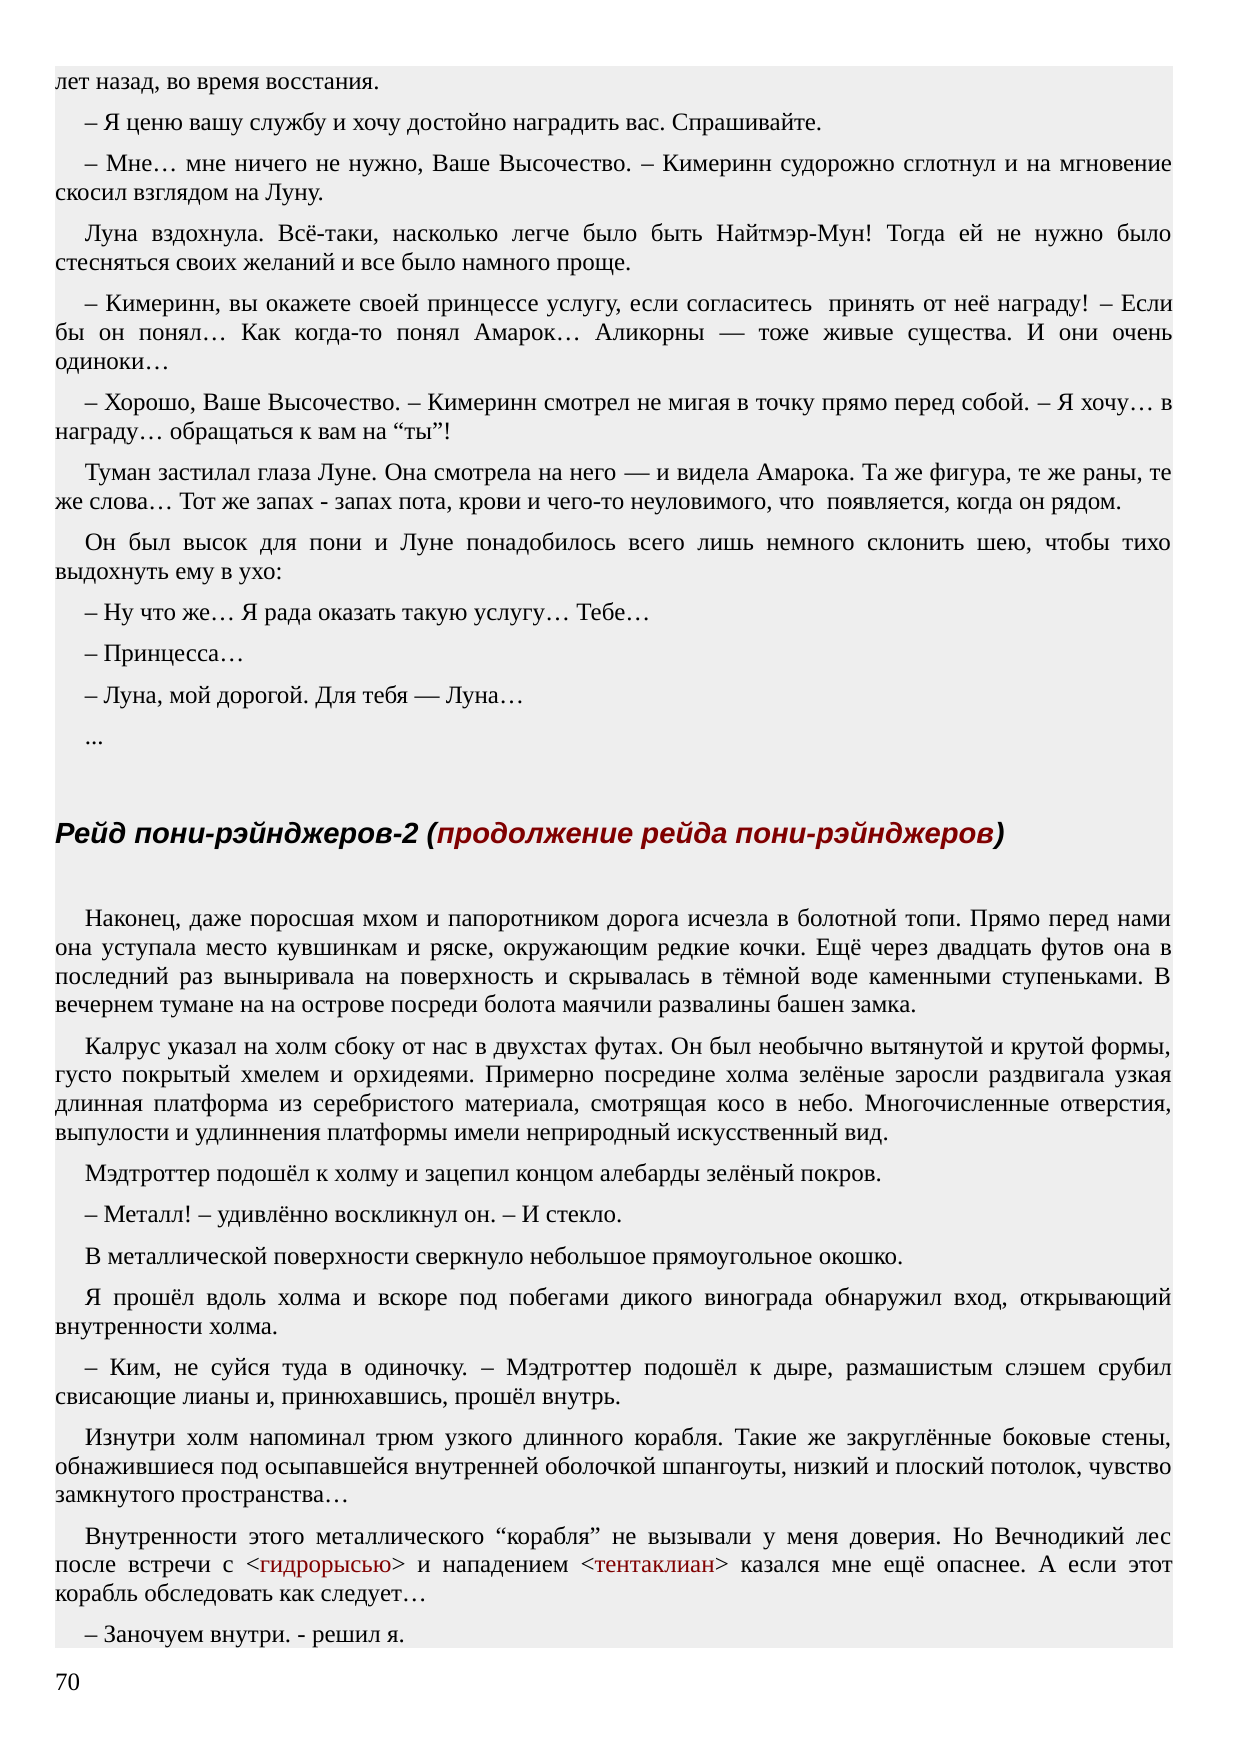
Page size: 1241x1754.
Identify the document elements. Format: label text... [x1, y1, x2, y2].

text – Луна, мой дорогой. Для тебя — Луна… [55, 680, 1173, 708]
text – Ким, не суйся туда в одиночку. – Мэдтроттер подошёл к дыре, размашистым слэшем срубил свисающие лианы и, принюхавшись, прошёл внутрь. [55, 1352, 1173, 1409]
text – Я ценю вашу службу и хочу достойно наградить вас. Спрашивайте. [55, 107, 1173, 136]
text Наконец, даже поросшая мхом и папоротником дорога исчезла в болотной топи. Прямо перед нами она уступала место кувшинкам и ряске, окружающим редкие кочки. Ещё через двадцать футов она в последний раз выныривала на поверхность и скрывалась в тёмной воде каменными ступеньками. В вечернем тумане на на острове посреди болота маячили развалины башен замка. [55, 903, 1173, 1018]
text Туман застилал глаза Луне. Она смотрела на него — и видела Амарока. Та же фигура, те же раны, те же слова… Тот же запах - запах пота, крови и чего-то неуловимого, что появляется, когда он рядом. [55, 457, 1173, 515]
text лет назад, во время восстания. [55, 66, 1173, 95]
text Я прошёл вдоль холма и вскоре под побегами дикого винограда обнаружил вход, открывающий внутренности холма. [55, 1282, 1173, 1339]
subtitle Рейд пони-рэйнджеров-2 (продолжение рейда пони-рэйнджеров) [55, 816, 1173, 849]
text Он был высок для пони и Луне понадобилось всего лишь немного склонить шею, чтобы тихо выдохнуть ему в ухо: [55, 527, 1173, 585]
text – Мне… мне ничего не нужно, Ваше Высочество. – Кимеринн судорожно сглотнул и на мгновение скосил взглядом на Луну. [55, 148, 1173, 206]
text Изнутри холм напоминал трюм узкого длинного корабля. Такие же закруглённые боковые стены, обнажившиеся под осыпавшейся внутренней оболочкой шпангоуты, низкий и плоский потолок, чувство замкнутого пространства… [55, 1422, 1173, 1508]
text – Ну что же… Я рада оказать такую услугу… Тебе… [55, 597, 1173, 626]
text В металлической поверхности сверкнуло небольшое прямоугольное окошко. [55, 1241, 1173, 1269]
text – Металл! – удивлённо воскликнул он. – И стекло. [55, 1199, 1173, 1228]
text – Принцесса… [55, 638, 1173, 667]
text Мэдтроттер подошёл к холму и зацепил концом алебарды зелёный покров. [55, 1158, 1173, 1187]
text Луна вздохнула. Всё-таки, насколько легче было быть Найтмэр-Мун! Тогда ей не нужно было стесняться своих желаний и все было намного проще. [55, 218, 1173, 276]
text Внутренности этого металлического “корабля” не вызывали у меня доверия. Но Вечнодикий лес после встречи с <гидрорысью> и нападением <тентаклиан> казался мне ещё опаснее. А если этот корабль обследовать как следует… [55, 1521, 1173, 1607]
text – Хорошо, Ваше Высочество. – Кимеринн смотрел не мигая в точку прямо перед собой. – Я хочу… в награду… обращаться к вам на “ты”! [55, 387, 1173, 445]
text Калрус указал на холм сбоку от нас в двухстах футах. Он был необычно вытянутой и крутой формы, густо покрытый хмелем и орхидеями. Примерно посредине холма зелёные заросли раздвигала узкая длинная платформа из серебристого материала, смотрящая косо в небо. Многочисленные отверстия, выпулости и удлиннения платформы имели неприродный искусственный вид. [55, 1031, 1173, 1146]
text – Кимеринн, вы окажете своей принцессе услугу, если согласитесь принять от неё награду! – Если бы он понял… Как когда-то понял Амарок… Аликорны — тоже живые существа. И они очень одиноки… [55, 288, 1173, 375]
text ... [55, 721, 1173, 750]
text – Заночуем внутри. - решил я. [55, 1619, 1173, 1648]
